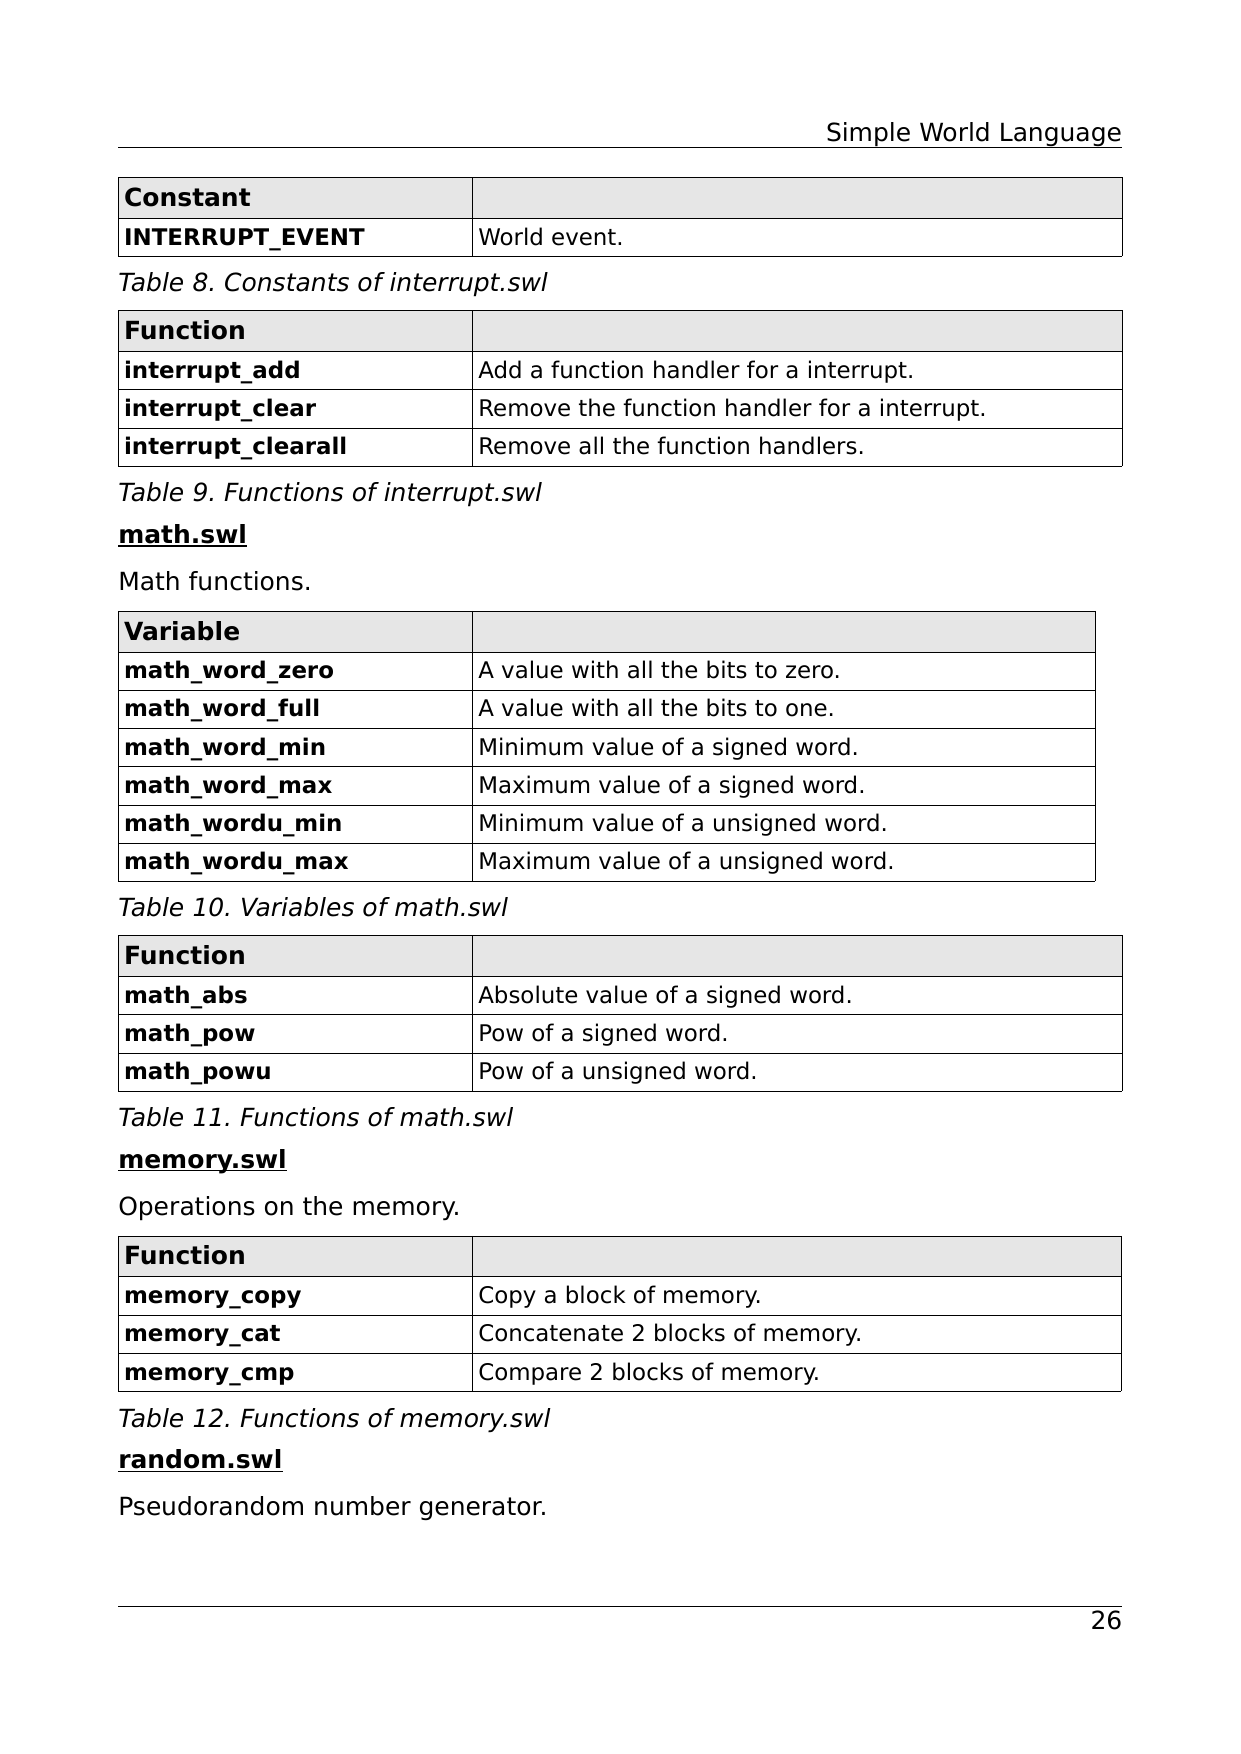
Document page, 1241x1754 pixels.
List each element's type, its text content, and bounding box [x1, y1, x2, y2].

table_cell math_wordu_max [119, 844, 472, 881]
table_cell math_word_min [119, 729, 472, 766]
table_cell memory_copy [119, 1277, 472, 1315]
title random.swl [118, 1445, 1122, 1474]
table_cell A value with all the bits to zero. [473, 653, 1095, 690]
table_cell math_pow [119, 1015, 472, 1052]
table_header [473, 612, 1095, 652]
text Table 10. Variables of math.swl [118, 893, 1122, 923]
table_header [473, 1237, 1121, 1276]
table_header Function [119, 1237, 472, 1276]
table_header [473, 311, 1122, 351]
text Math functions. [118, 567, 1122, 596]
table_cell INTERRUPT_EVENT [119, 219, 472, 256]
table_cell math_abs [119, 977, 472, 1014]
table_cell Pow of a signed word. [473, 1015, 1122, 1052]
table_cell math_word_full [119, 691, 472, 728]
table_header Function [119, 311, 472, 351]
text Table 9. Functions of interrupt.swl [118, 478, 1122, 507]
table_cell Maximum value of a unsigned word. [473, 844, 1095, 881]
table_header Constant [119, 178, 472, 218]
table_cell Maximum value of a signed word. [473, 767, 1095, 804]
table_cell World event. [473, 219, 1122, 256]
title math.swl [118, 520, 1122, 549]
table_cell Pow of a unsigned word. [473, 1054, 1122, 1091]
table_header [473, 178, 1122, 218]
table_cell Minimum value of a unsigned word. [473, 806, 1095, 843]
table_cell memory_cat [119, 1316, 472, 1353]
table_cell memory_cmp [119, 1354, 472, 1391]
table_cell math_word_zero [119, 653, 472, 690]
text Table 12. Functions of memory.swl [118, 1404, 1122, 1433]
table_cell A value with all the bits to one. [473, 691, 1095, 728]
table_cell interrupt_add [119, 352, 472, 389]
table_cell math_wordu_min [119, 806, 472, 843]
table_cell Minimum value of a signed word. [473, 729, 1095, 766]
table_header [473, 936, 1122, 976]
table_cell Concatenate 2 blocks of memory. [473, 1316, 1121, 1353]
text Pseudorandom number generator. [118, 1492, 1122, 1521]
table_cell Copy a block of memory. [473, 1277, 1121, 1315]
title memory.swl [118, 1145, 1122, 1174]
table_cell math_powu [119, 1054, 472, 1091]
table_cell Remove the function handler for a interrupt. [473, 390, 1122, 427]
table_header Function [119, 936, 472, 976]
text Operations on the memory. [118, 1192, 1122, 1221]
table_cell math_word_max [119, 767, 472, 804]
text Table 11. Functions of math.swl [118, 1103, 1122, 1132]
table_cell Add a function handler for a interrupt. [473, 352, 1122, 389]
table_header Variable [119, 612, 472, 652]
table_cell Compare 2 blocks of memory. [473, 1354, 1121, 1391]
table_cell Remove all the function handlers. [473, 429, 1122, 466]
table_cell interrupt_clearall [119, 429, 472, 466]
table_cell interrupt_clear [119, 390, 472, 427]
text Table 8. Constants of interrupt.swl [118, 269, 1122, 298]
table_cell Absolute value of a signed word. [473, 977, 1122, 1014]
